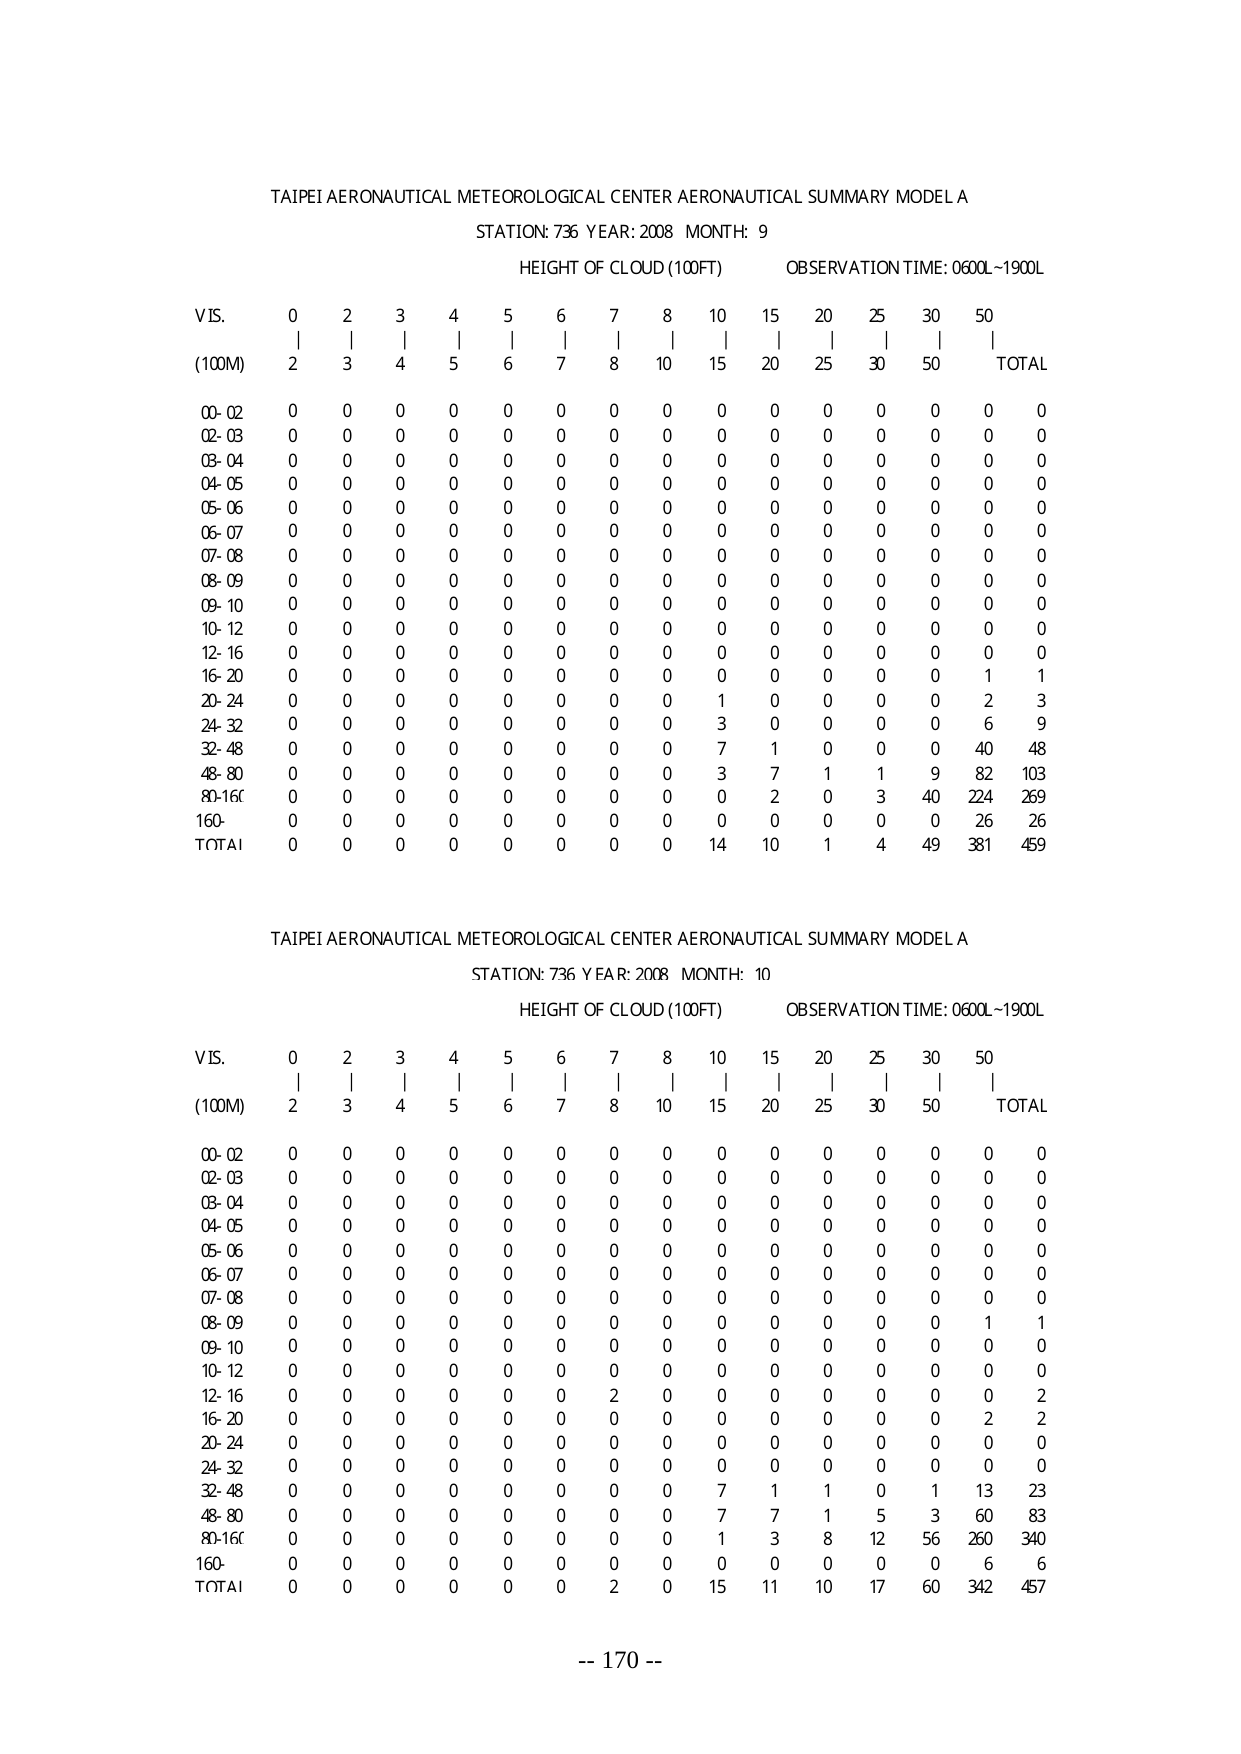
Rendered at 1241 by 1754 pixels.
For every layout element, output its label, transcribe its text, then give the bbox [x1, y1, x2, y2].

text -- 170 -- [543, 1637, 697, 1674]
